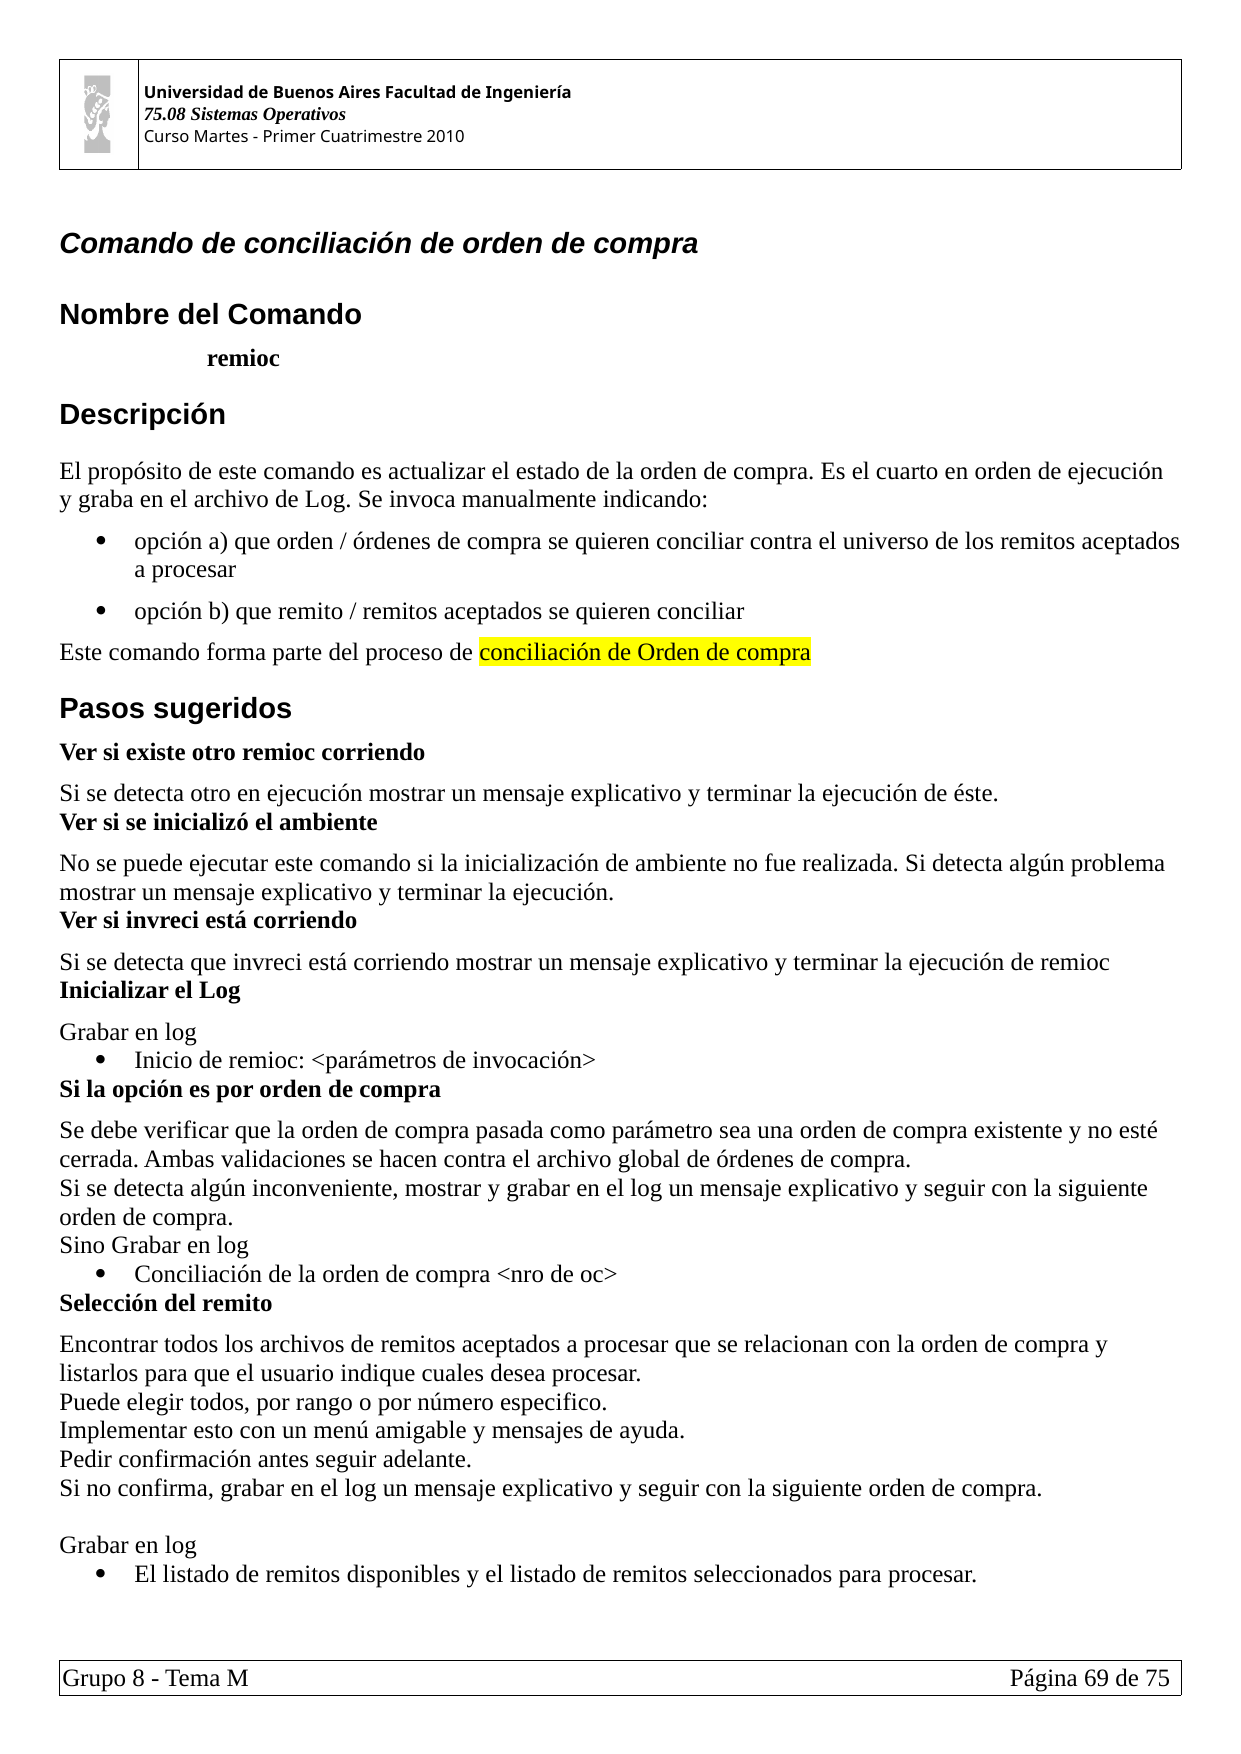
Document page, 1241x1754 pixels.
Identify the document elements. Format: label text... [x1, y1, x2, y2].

list opción b) que remito / remitos aceptados se quieren conciliar [97, 596, 1181, 624]
text Selección del remito [59, 1288, 1181, 1317]
subtitle Pasos sugeridos [59, 691, 1181, 724]
picture [83, 73, 114, 155]
text Grabar en log [59, 1531, 1181, 1559]
text Implementar esto con un menú amigable y mensajes de ayuda. [59, 1416, 1181, 1444]
list El listado de remitos disponibles y el listado de remitos seleccionados para procesar. [96, 1559, 1181, 1588]
text Puede elegir todos, por rango o por número especifico. [59, 1387, 1181, 1416]
text Inicializar el Log [59, 976, 1181, 1004]
list Conciliación de la orden de compra <nro de oc> [96, 1259, 1181, 1288]
text No se puede ejecutar este comando si la inicialización de ambiente no fue realizada. Si detecta algún problema mostrar un mensaje explicativo y terminar la ejecución. [59, 848, 1181, 906]
list opción a) que orden / órdenes de compra se quieren conciliar contra el universo de los remitos aceptados a procesar [97, 526, 1181, 583]
text Sino Grabar en log [59, 1231, 1181, 1259]
text Ver si existe otro remioc corriendo [59, 737, 1181, 766]
text Ver si invreci está corriendo [59, 906, 1181, 934]
text Pedir confirmación antes seguir adelante. [59, 1444, 1181, 1473]
subtitle Nombre del Comando [59, 297, 1181, 331]
text Si la opción es por orden de compra [59, 1074, 1181, 1103]
text remioc [207, 343, 1181, 372]
text Si se detecta otro en ejecución mostrar un mensaje explicativo y terminar la ejecución de éste. [59, 778, 1181, 807]
subtitle Descripción [59, 397, 1181, 431]
text Si se detecta que invreci está corriendo mostrar un mensaje explicativo y terminar la ejecución de remioc [59, 947, 1181, 976]
list Inicio de remioc: <parámetros de invocación> [96, 1046, 1181, 1074]
text El propósito de este comando es actualizar el estado de la orden de compra. Es el cuarto en orden de ejecución y graba en el archivo de Log. Se invoca manualmente indicando: [59, 456, 1181, 513]
text Ver si se inicializó el ambiente [59, 807, 1181, 836]
text Encontrar todos los archivos de remitos aceptados a procesar que se relacionan con la orden de compra y listarlos para que el usuario indique cuales desea procesar. [59, 1329, 1181, 1387]
text Este comando forma parte del proceso de conciliación de Orden de compra [59, 637, 1181, 666]
text Se debe verificar que la orden de compra pasada como parámetro sea una orden de compra existente y no esté cerrada. Ambas validaciones se hacen contra el archivo global de órdenes de compra. [59, 1116, 1181, 1173]
text Si se detecta algún inconveniente, mostrar y grabar en el log un mensaje explicativo y seguir con la siguiente orden de compra. [59, 1173, 1181, 1231]
text Si no confirma, grabar en el log un mensaje explicativo y seguir con la siguiente orden de compra. [59, 1473, 1181, 1502]
subtitle Comando de conciliación de orden de compra [59, 226, 1181, 260]
text Grabar en log [59, 1017, 1181, 1046]
